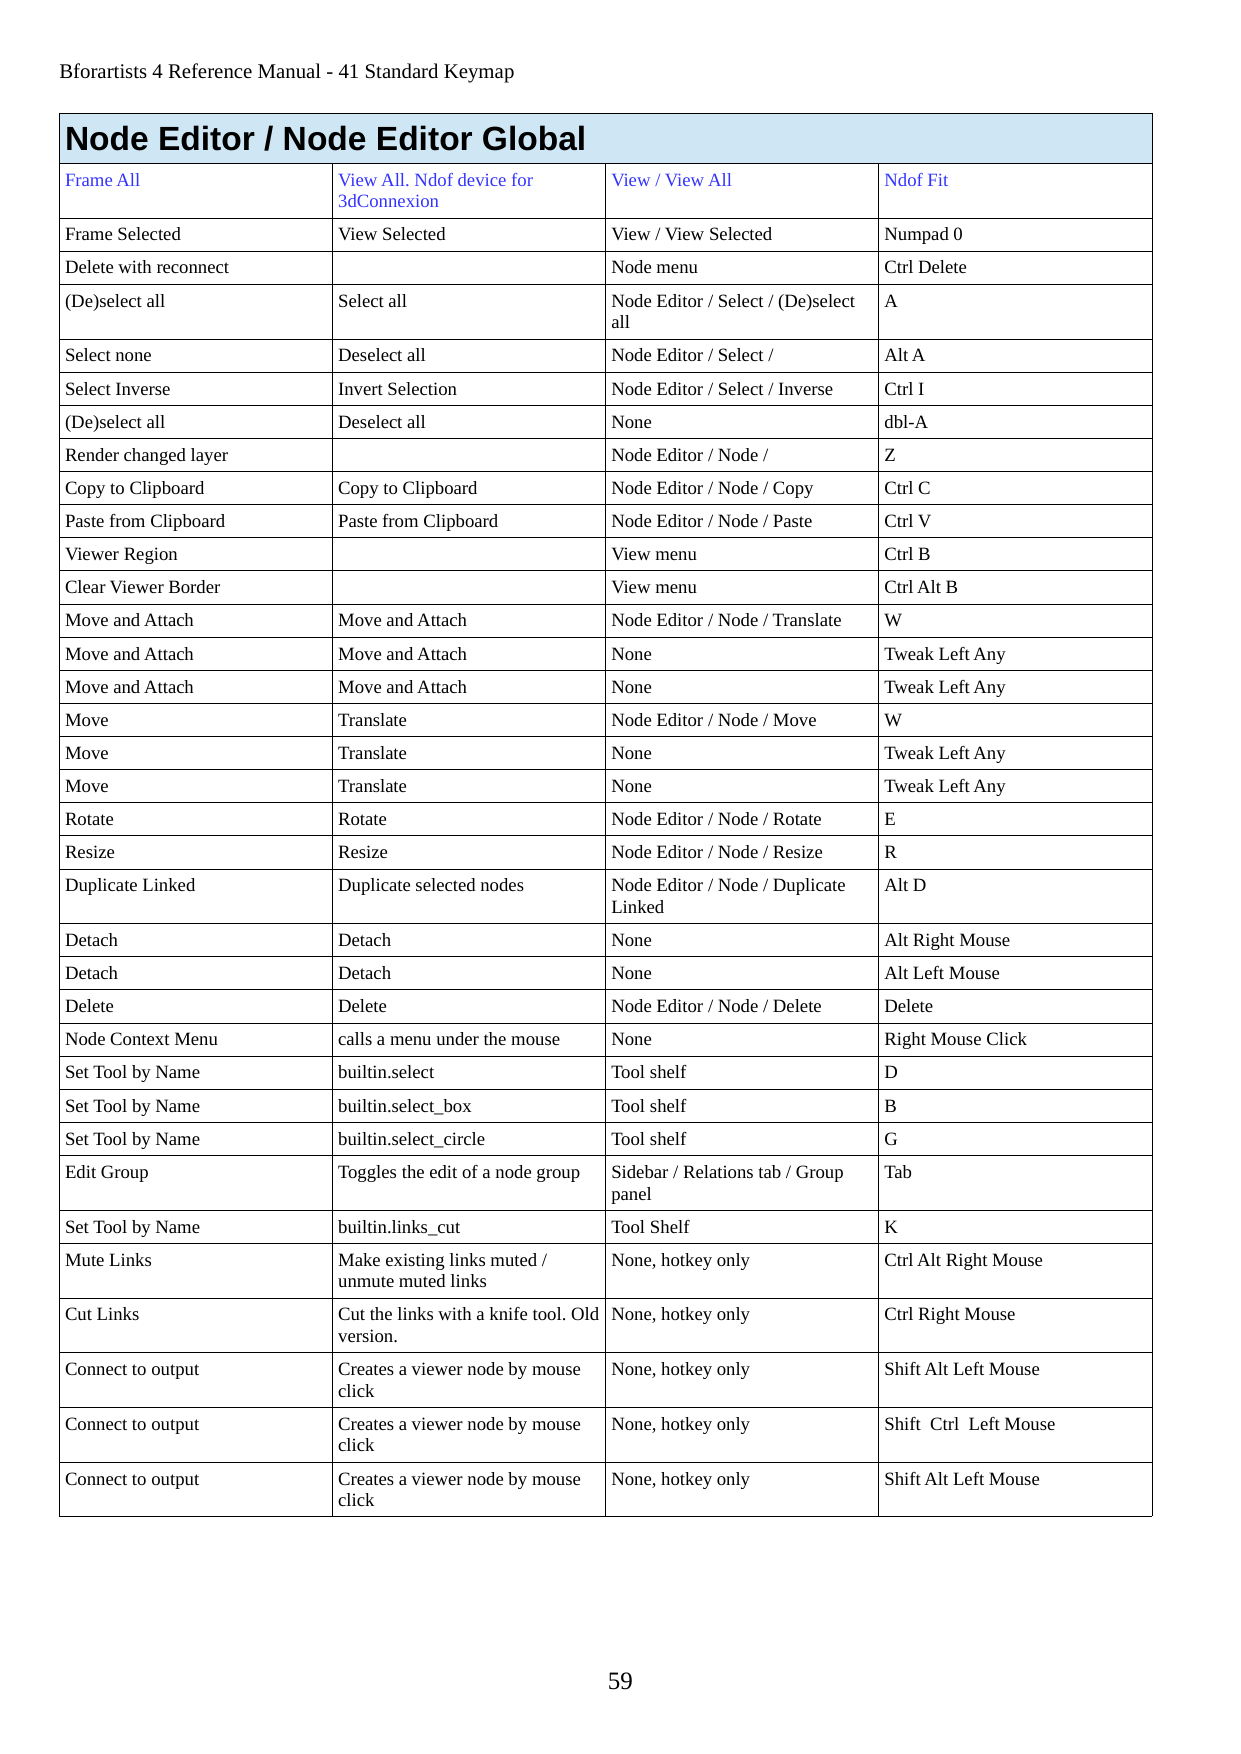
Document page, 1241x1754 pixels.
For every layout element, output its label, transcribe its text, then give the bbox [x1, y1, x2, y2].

table_cell builtin.select_circle [333, 1123, 605, 1155]
table_cell None [606, 671, 878, 703]
table_cell Delete [333, 990, 605, 1022]
table_cell View All. Ndof device for 3dConnexion [333, 164, 605, 217]
table_cell Tweak Left Any [879, 638, 1152, 670]
table_cell [333, 538, 605, 570]
table_cell None [606, 957, 878, 989]
table_cell Cut Links [60, 1299, 332, 1352]
table_cell View / View Selected [606, 219, 878, 251]
table_cell Select all [333, 285, 605, 338]
table_cell Mute Links [60, 1244, 332, 1297]
table_cell Node Editor / Select / [606, 340, 878, 372]
table_cell Node Context Menu [60, 1024, 332, 1056]
table_cell Detach [60, 924, 332, 956]
table_cell Node Editor / Node / Resize [606, 836, 878, 868]
table_cell Sidebar / Relations tab / Group panel [606, 1156, 878, 1210]
table_cell Ctrl V [879, 505, 1152, 537]
table_cell Node Editor / Select / Inverse [606, 373, 878, 405]
table_cell Clear Viewer Border [60, 571, 332, 603]
table_cell Set Tool by Name [60, 1090, 332, 1122]
table_cell Creates a viewer node by mouse click [333, 1408, 605, 1462]
table_cell Alt D [879, 870, 1152, 923]
table_cell Cut the links with a knife tool. Old version. [333, 1299, 605, 1352]
table_cell (De)select all [60, 406, 332, 438]
table_cell Detach [333, 924, 605, 956]
table_cell Set Tool by Name [60, 1123, 332, 1155]
table_cell Tweak Left Any [879, 737, 1152, 769]
table_cell Delete with reconnect [60, 252, 332, 284]
table_cell Move and Attach [333, 605, 605, 637]
table_cell None [606, 1024, 878, 1056]
table_cell dbl-A [879, 406, 1152, 438]
table_cell Alt Left Mouse [879, 957, 1152, 989]
table_cell Select none [60, 340, 332, 372]
table_cell Node Editor / Node / Delete [606, 990, 878, 1022]
table_cell [333, 252, 605, 284]
table_cell None, hotkey only [606, 1299, 878, 1352]
table_cell Tweak Left Any [879, 671, 1152, 703]
table_cell Node Editor / Node / [606, 439, 878, 471]
table_cell K [879, 1211, 1152, 1243]
table_cell None, hotkey only [606, 1463, 878, 1516]
table_cell Move [60, 737, 332, 769]
table_cell None [606, 638, 878, 670]
table_cell Node Editor / Node / Copy [606, 472, 878, 504]
table_cell Viewer Region [60, 538, 332, 570]
table_cell View Selected [333, 219, 605, 251]
table_cell Node menu [606, 252, 878, 284]
table_cell Invert Selection [333, 373, 605, 405]
table_cell Deselect all [333, 406, 605, 438]
table_cell Paste from Clipboard [60, 505, 332, 537]
table_cell Frame All [60, 164, 332, 217]
table_cell Move and Attach [333, 638, 605, 670]
table_cell Duplicate Linked [60, 870, 332, 923]
table_cell D [879, 1057, 1152, 1089]
table_cell Tool shelf [606, 1057, 878, 1089]
table_cell Ctrl Right Mouse [879, 1299, 1152, 1352]
table_cell Paste from Clipboard [333, 505, 605, 537]
table_cell None [606, 406, 878, 438]
table_cell Move [60, 704, 332, 736]
table_cell Move and Attach [60, 671, 332, 703]
table_cell builtin.select [333, 1057, 605, 1089]
table_cell Shift Ctrl Left Mouse [879, 1408, 1152, 1462]
table_cell Node Editor / Node / Rotate [606, 803, 878, 835]
table_cell None [606, 737, 878, 769]
table_cell Delete [60, 990, 332, 1022]
table_cell None [606, 924, 878, 956]
table_cell Tweak Left Any [879, 770, 1152, 802]
table_cell Shift Alt Left Mouse [879, 1463, 1152, 1516]
table_cell Node Editor / Node / Paste [606, 505, 878, 537]
table_cell Connect to output [60, 1463, 332, 1516]
table_cell Toggles the edit of a node group [333, 1156, 605, 1210]
table_cell W [879, 605, 1152, 637]
table_cell Copy to Clipboard [60, 472, 332, 504]
table_cell builtin.links_cut [333, 1211, 605, 1243]
table_cell Alt A [879, 340, 1152, 372]
table_cell Ctrl Delete [879, 252, 1152, 284]
table_cell Ctrl Alt Right Mouse [879, 1244, 1152, 1297]
table_cell None [606, 770, 878, 802]
table_cell Make existing links muted / unmute muted links [333, 1244, 605, 1297]
table_cell Creates a viewer node by mouse click [333, 1463, 605, 1516]
table_cell Ctrl Alt B [879, 571, 1152, 603]
table_cell Node Editor / Node / Duplicate Linked [606, 870, 878, 923]
table_cell Render changed layer [60, 439, 332, 471]
table_cell Set Tool by Name [60, 1057, 332, 1089]
table_cell Move [60, 770, 332, 802]
table_cell View menu [606, 538, 878, 570]
table_cell Right Mouse Click [879, 1024, 1152, 1056]
table_cell Detach [60, 957, 332, 989]
table_cell Translate [333, 770, 605, 802]
table_cell Numpad 0 [879, 219, 1152, 251]
table_cell Alt Right Mouse [879, 924, 1152, 956]
table_cell Rotate [60, 803, 332, 835]
table_cell Node Editor / Select / (De)select all [606, 285, 878, 338]
table_cell Move and Attach [60, 638, 332, 670]
table_cell Ndof Fit [879, 164, 1152, 217]
table_cell Connect to output [60, 1353, 332, 1407]
table_cell Creates a viewer node by mouse click [333, 1353, 605, 1407]
table_cell G [879, 1123, 1152, 1155]
table_cell Rotate [333, 803, 605, 835]
table_cell A [879, 285, 1152, 338]
table_cell [333, 571, 605, 603]
table_cell Ctrl C [879, 472, 1152, 504]
table_cell Frame Selected [60, 219, 332, 251]
table_cell B [879, 1090, 1152, 1122]
table_cell Translate [333, 704, 605, 736]
table_cell Detach [333, 957, 605, 989]
table_cell E [879, 803, 1152, 835]
table_cell Move and Attach [333, 671, 605, 703]
table_cell Resize [60, 836, 332, 868]
table_cell Ctrl B [879, 538, 1152, 570]
table_cell None, hotkey only [606, 1244, 878, 1297]
table_cell (De)select all [60, 285, 332, 338]
table_cell R [879, 836, 1152, 868]
table_cell None, hotkey only [606, 1408, 878, 1462]
table_cell Select Inverse [60, 373, 332, 405]
table_cell Tab [879, 1156, 1152, 1210]
table_cell Connect to output [60, 1408, 332, 1462]
table_cell Z [879, 439, 1152, 471]
table_cell View menu [606, 571, 878, 603]
table_cell builtin.select_box [333, 1090, 605, 1122]
table_cell Resize [333, 836, 605, 868]
table_cell Move and Attach [60, 605, 332, 637]
table_cell Tool shelf [606, 1123, 878, 1155]
table_cell Copy to Clipboard [333, 472, 605, 504]
table_cell Edit Group [60, 1156, 332, 1210]
table_cell calls a menu under the mouse [333, 1024, 605, 1056]
table_cell Delete [879, 990, 1152, 1022]
table_cell Ctrl I [879, 373, 1152, 405]
table_cell Tool shelf [606, 1090, 878, 1122]
table_cell Shift Alt Left Mouse [879, 1353, 1152, 1407]
table_cell Deselect all [333, 340, 605, 372]
table_cell [333, 439, 605, 471]
table_cell Translate [333, 737, 605, 769]
table_cell Duplicate selected nodes [333, 870, 605, 923]
table_cell None, hotkey only [606, 1353, 878, 1407]
table_cell Tool Shelf [606, 1211, 878, 1243]
table_cell Node Editor / Node / Move [606, 704, 878, 736]
table_cell Set Tool by Name [60, 1211, 332, 1243]
table_cell View / View All [606, 164, 878, 217]
table_header Node Editor / Node Editor Global [60, 114, 1152, 163]
table_cell Node Editor / Node / Translate [606, 605, 878, 637]
table_cell W [879, 704, 1152, 736]
